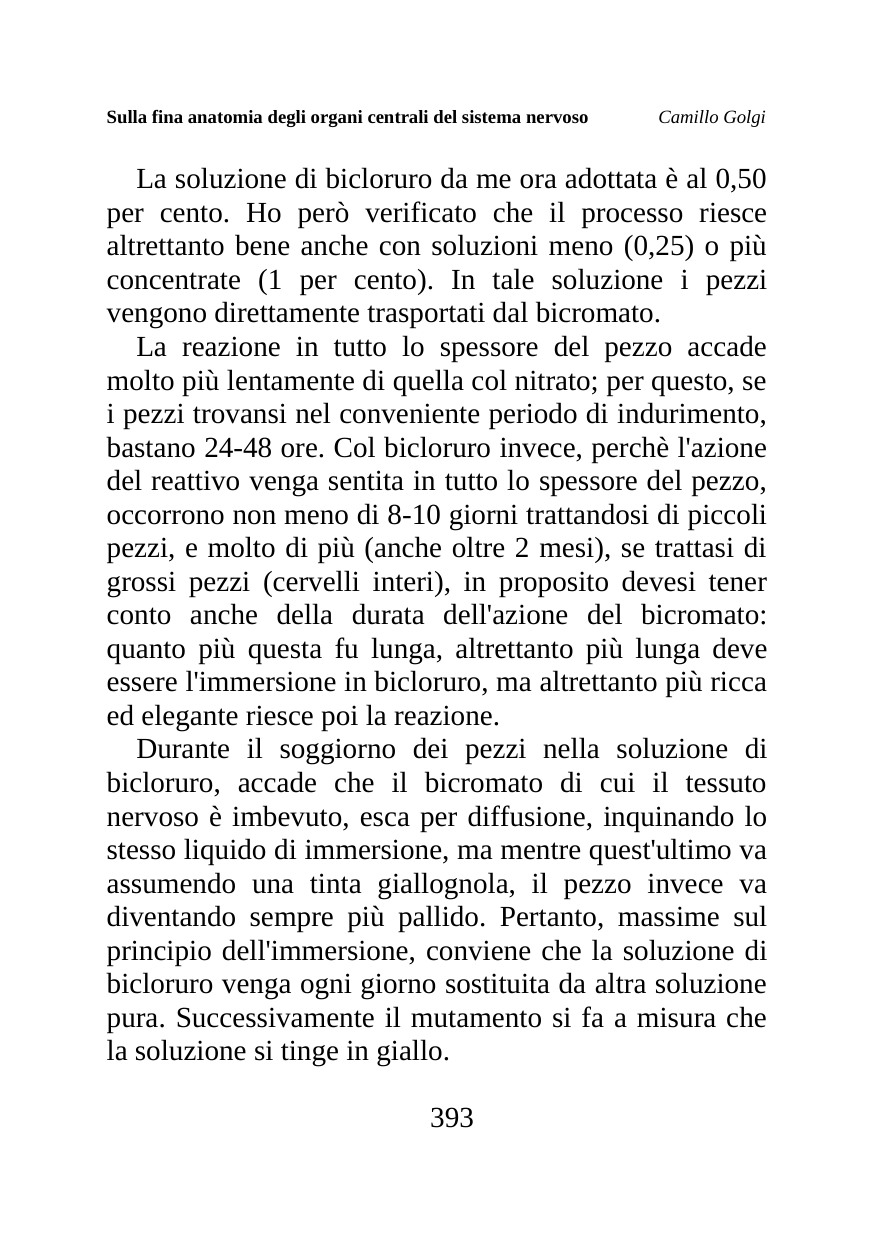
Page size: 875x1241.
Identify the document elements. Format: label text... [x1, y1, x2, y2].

text Durante il soggiorno dei pezzi nella soluzione di bicloruro, accade che il bicromato di cui il tessuto nervoso è imbevuto, esca per diffusione, inquinando lo stesso liquido di immersione, ma mentre quest'ultimo va assumendo una tinta giallognola, il pezzo invece va diventando sempre più pallido. Pertanto, massime sul principio dell'immersione, conviene che la soluzione di bicloruro venga ogni giorno sostituita da altra soluzione pura. Successivamente il mutamento si fa a misura che la soluzione si tinge in giallo. [106, 732, 768, 1067]
text La reazione in tutto lo spessore del pezzo accade molto più lentamente di quella col nitrato; per questo, se i pezzi trovansi nel conveniente periodo di indurimento, bastano 24-48 ore. Col bicloruro invece, perchè l'azione del reattivo venga sentita in tutto lo spessore del pezzo, occorrono non meno di 8-10 giorni trattandosi di piccoli pezzi, e molto di più (anche oltre 2 mesi), se trattasi di grossi pezzi (cervelli interi), in proposito devesi tener conto anche della durata dell'azione del bicromato: quanto più questa fu lunga, altrettanto più lunga deve essere l'immersione in bicloruro, ma altrettanto più ricca ed elegante riesce poi la reazione. [106, 329, 768, 732]
text La soluzione di bicloruro da me ora adottata è al 0,50 per cento. Ho però verificato che il processo riesce altrettanto bene anche con soluzioni meno (0,25) o più concentrate (1 per cento). In tale soluzione i pezzi vengono direttamente trasportati dal bicromato. [106, 161, 768, 329]
